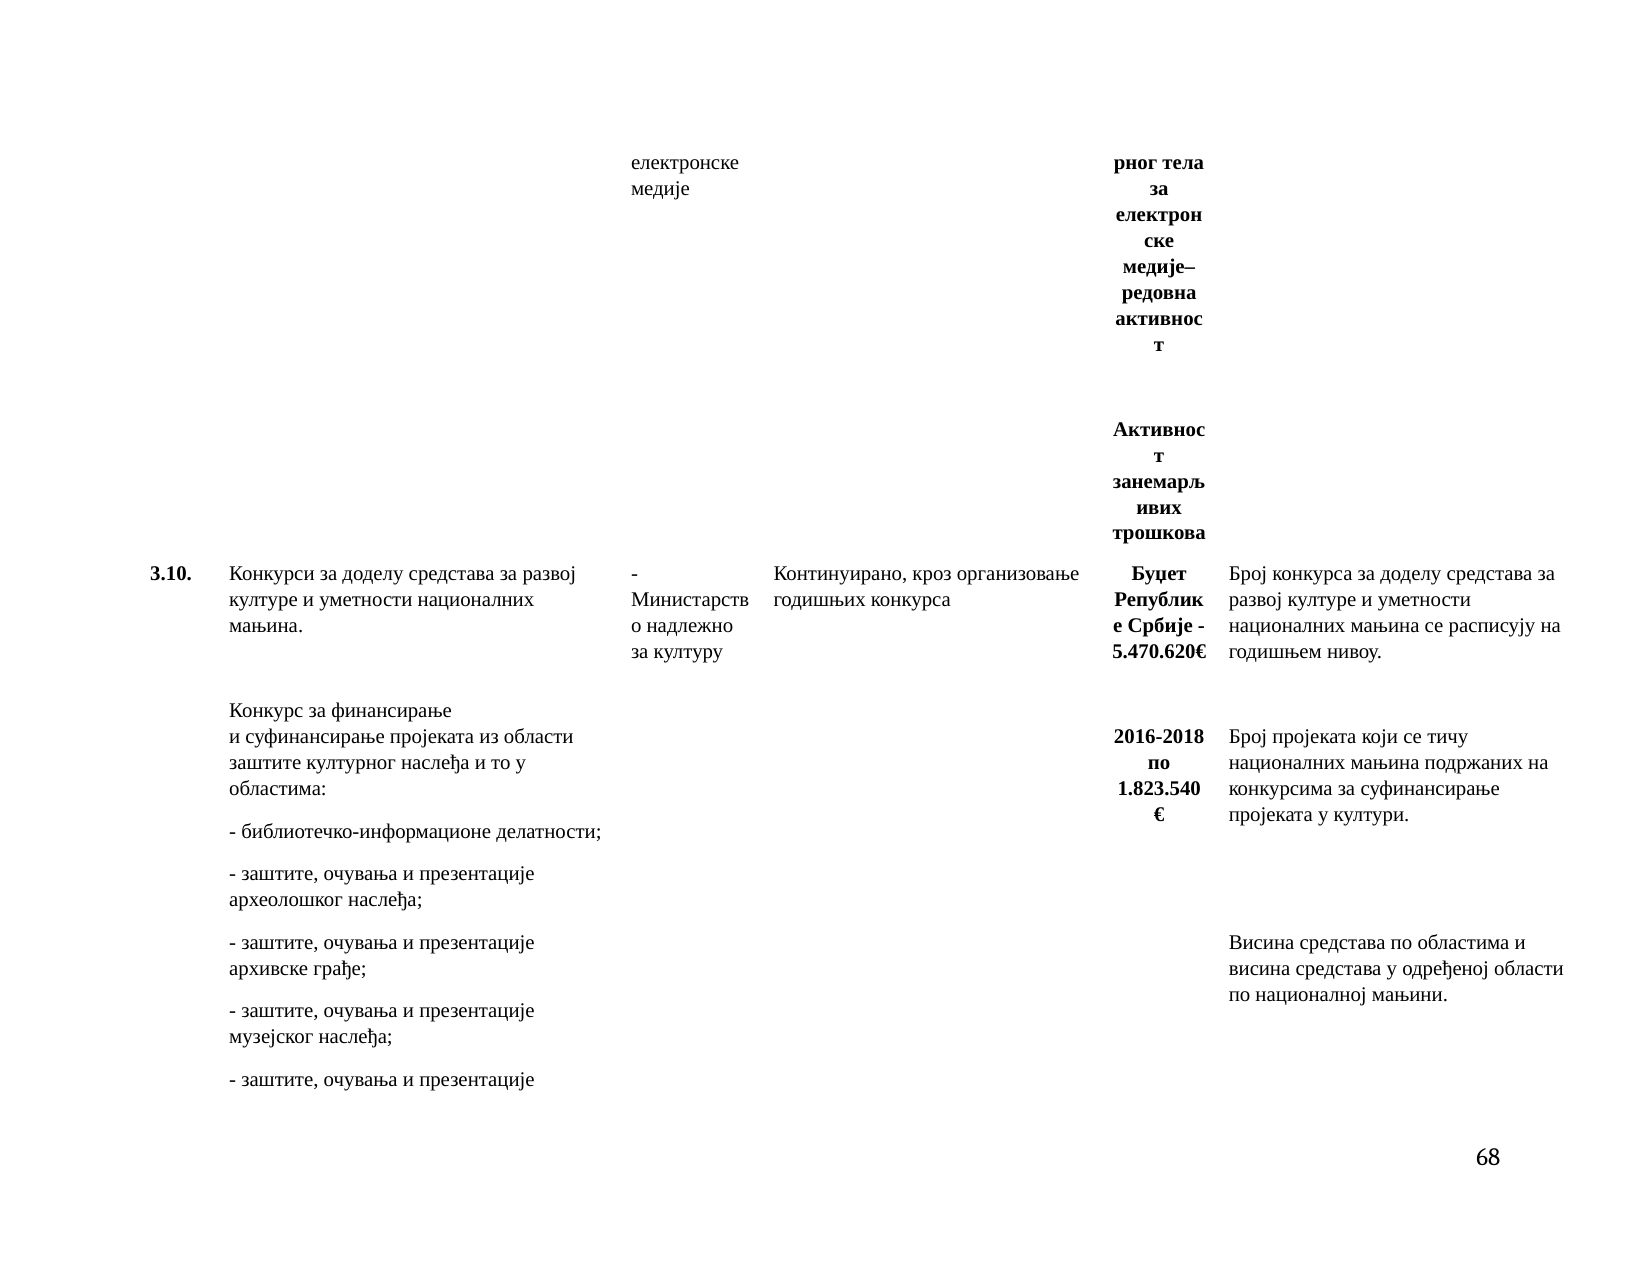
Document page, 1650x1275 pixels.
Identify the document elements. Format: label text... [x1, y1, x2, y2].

table_cell [762, 150, 1101, 561]
table_cell Буџет Републике Србије - 5.470.620€ 2016-2018 по 1.823.540 € [1101, 561, 1217, 1091]
table_cell - Министарство надлежно за културу [620, 561, 762, 1091]
table_cell [1217, 150, 1582, 561]
table_cell [218, 150, 619, 561]
table_cell Континуирано, кроз организовање годишњих конкурса [762, 561, 1101, 1091]
table_cell електронске медије [620, 150, 762, 561]
table_cell Број конкурса за доделу средстава за развој културе и уметности националних мањина се расписују на годишњем нивоу. Број пројеката који се тичу националних мањина подржаних на конкурсима за суфинансирање пројеката у култури. Висина средстава по областима и висина средстава у одређеној области по националној мањини. [1217, 561, 1582, 1091]
table_cell Конкурси за доделу средстава за развој културе и уметности националних мањина. Конкурс за финансирање и суфинансирање проjеката из области заштите културног наслеђа и то у областима: - библиотечко-информационе делатности; - заштите, очувања и презентације археолошког наслеђа; - заштите, очувања и презентације архивске грађе; - заштите, очувања и презентације музејског наслеђа; - заштите, очувања и презентације [218, 561, 619, 1091]
table_cell рног тела за електронске медије– редовна активност Активност занемарљивих трошкова [1101, 150, 1217, 561]
table_cell [139, 150, 218, 561]
table_cell 3.10. [139, 561, 218, 1091]
